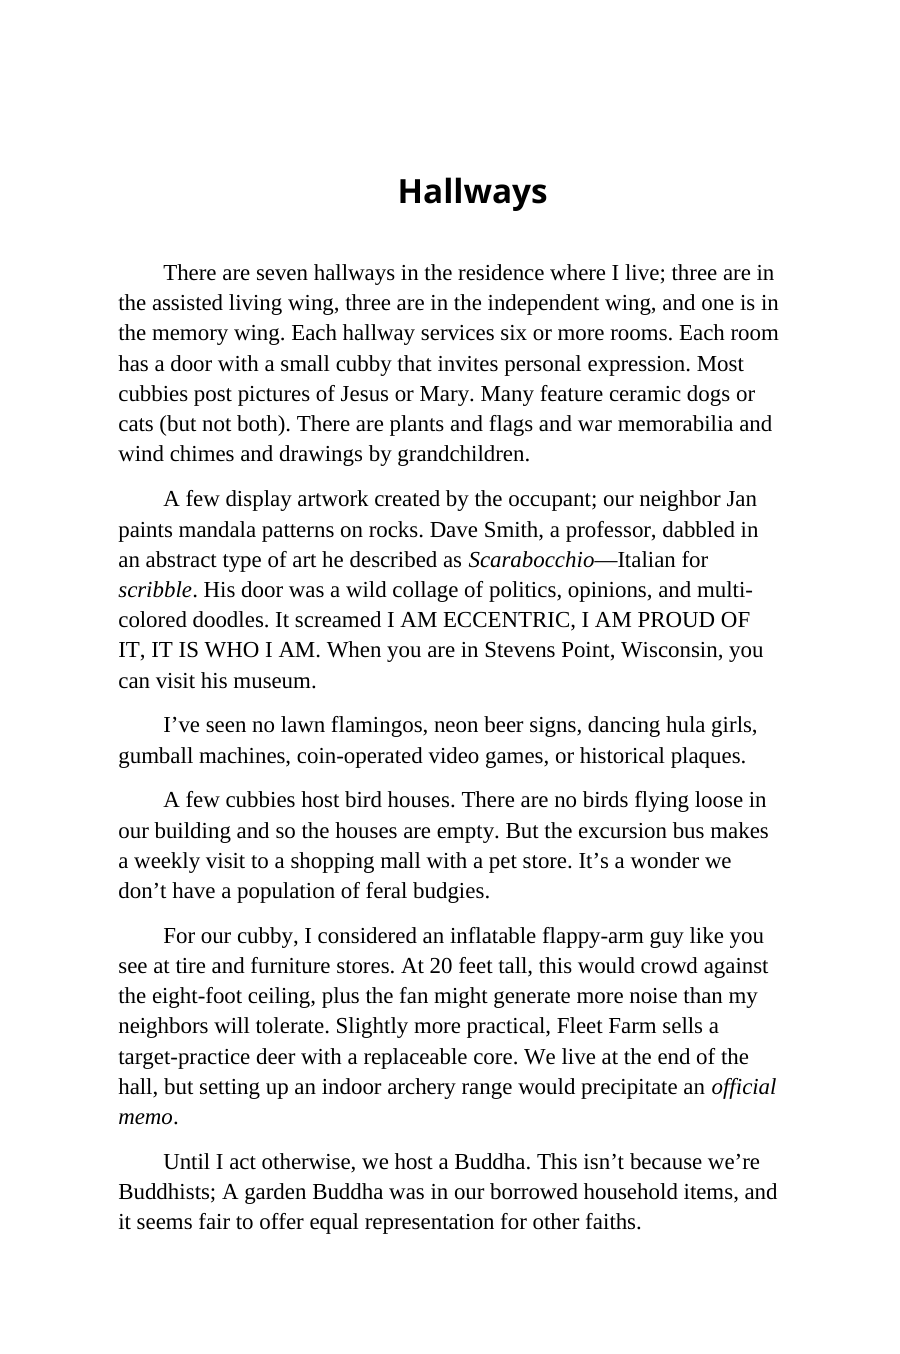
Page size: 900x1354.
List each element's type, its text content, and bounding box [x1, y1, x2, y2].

text There are seven hallways in the residence where I live; three are in the assisted living wing, three are in the independent wing, and one is in the memory wing. Each hallway services six or more rooms. Each room has a door with a small cubby that invites personal expression. Most cubbies post pictures of Jesus or Mary. Many feature ceramic dogs or cats (but not both). There are plants and flags and war memorabilia and wind chimes and drawings by grandchildren. [118, 259, 782, 467]
text For our cubby, I considered an inflatable flappy-arm guy like you see at tire and furniture stores. At 20 feet tall, this would crowd against the eight-foot ceiling, plus the fan might generate more noise than my neighbors will tolerate. Slightly more practical, Fleet Farm sells a target-practice deer with a replaceable core. We live at the end of the hall, but setting up an indoor archery range would precipitate an official memo. [118, 922, 782, 1129]
text I’ve seen no lawn flamingos, neon beer signs, dancing hula girls, gumball machines, coin-operated video games, or historical plaques. [118, 711, 782, 768]
text A few display artwork created by the occupant; our neighbor Jan paints mandala patterns on rocks. Dave Smith, a professor, dabbled in an abstract type of art he described as Scarabocchio—Italian for scribble. His door was a wild collage of politics, opinions, and multi-colored doodles. It screamed I AM ECCENTRIC, I AM PROUD OF IT, IT IS WHO I AM. When you are in Stevens Point, Wisconsin, you can visit his museum. [118, 485, 782, 693]
text A few cubbies host bird houses. There are no birds flying loose in our building and so the houses are empty. But the excursion bus makes a weekly visit to a shopping mall with a pet store. It’s a wonder we don’t have a population of feral budgies. [118, 786, 782, 903]
text Until I act otherwise, we host a Buddha. This isn’t because we’re Buddhists; A garden Buddha was in our borrowed household items, and it seems fair to offer equal representation for other faiths. [118, 1148, 782, 1235]
subtitle Hallways [118, 168, 782, 213]
